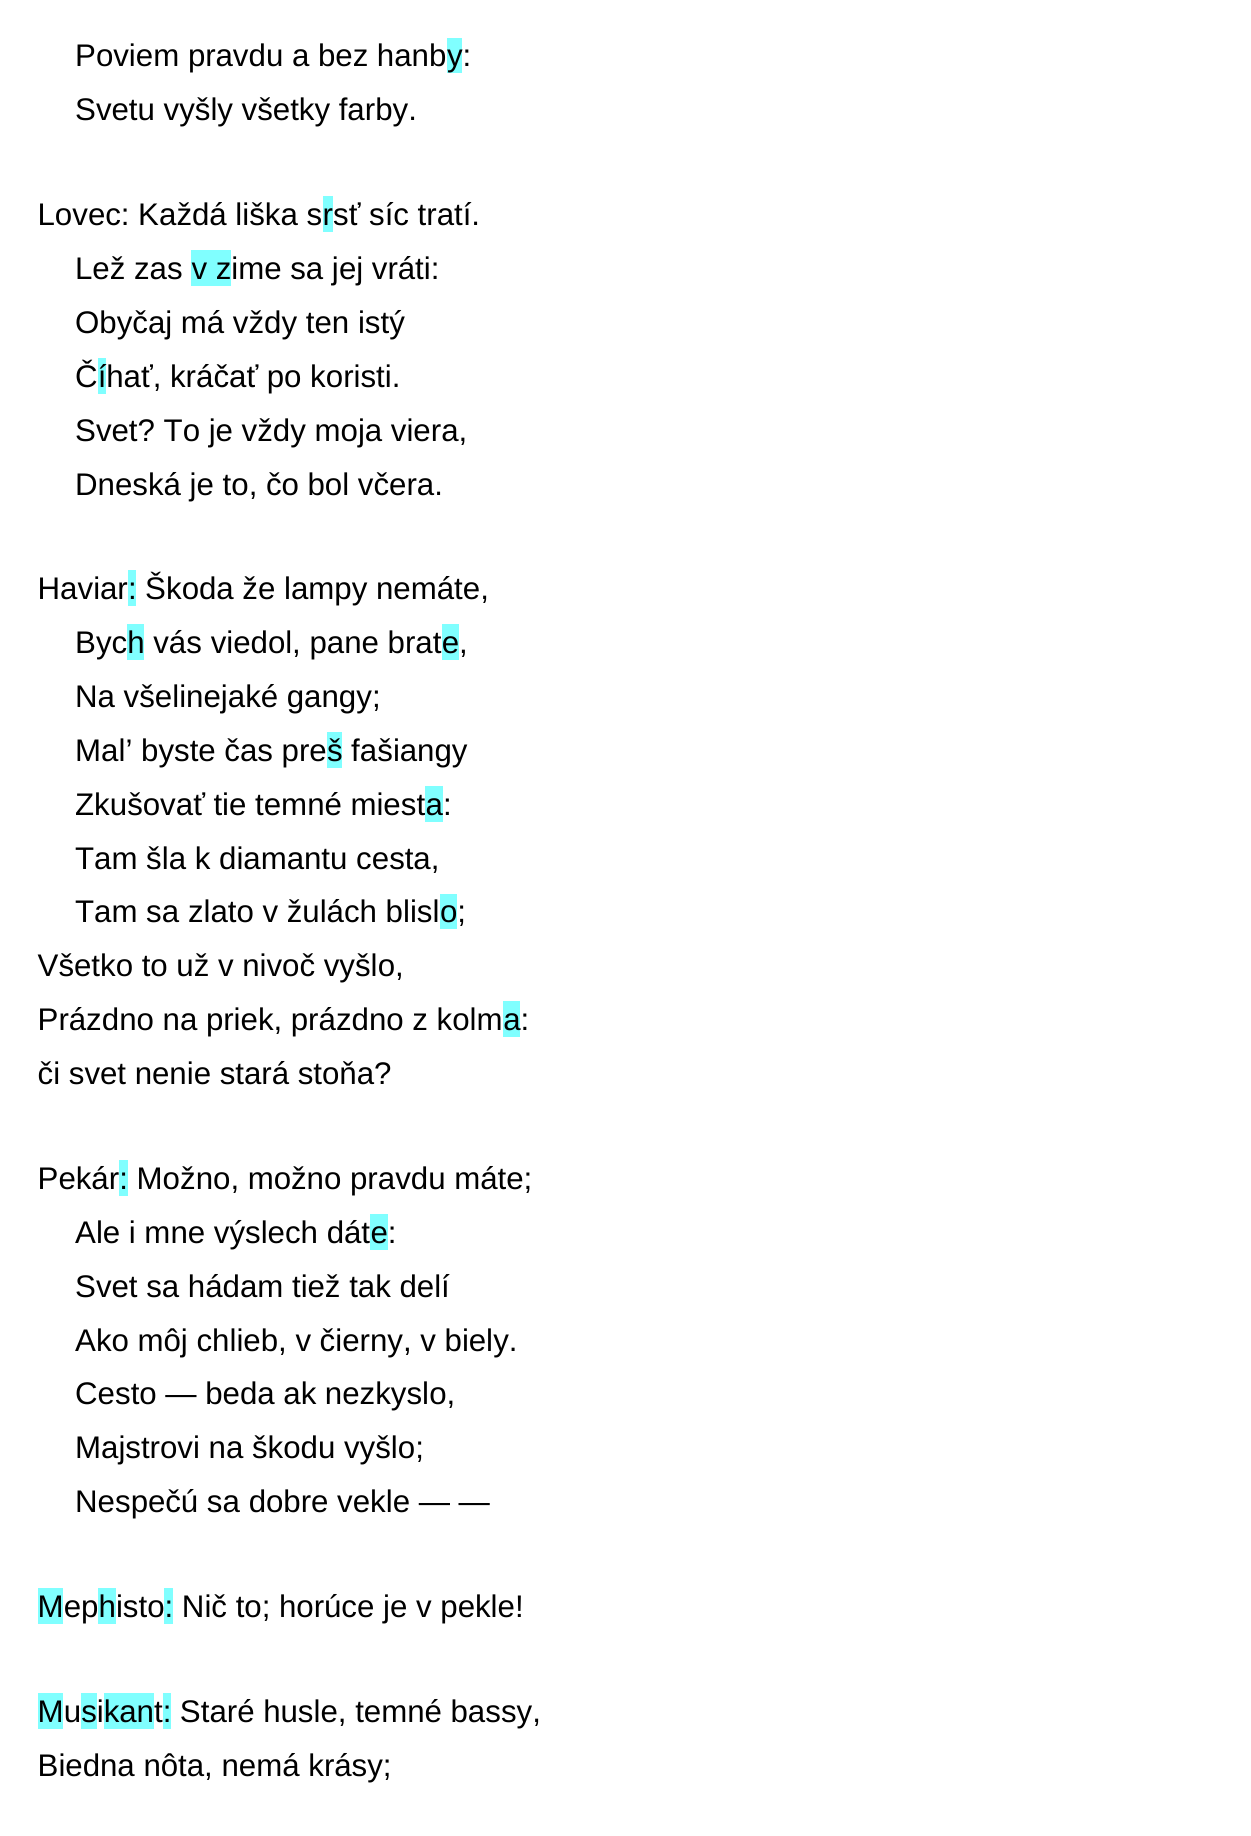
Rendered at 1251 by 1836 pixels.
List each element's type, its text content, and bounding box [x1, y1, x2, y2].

text Ale i mne výslech dáte: [37, 1214, 1130, 1250]
text Prázdno na priek, prázdno z kolma: [37, 1001, 1130, 1037]
text Musikant: Staré husle, temné bassy, [37, 1693, 1130, 1729]
text Cesto — beda ak nezkyslo, [37, 1375, 1130, 1411]
text Mephisto: Nič to; horúce je v pekle! [37, 1588, 1130, 1624]
text či svet nenie stará stoňa? [37, 1055, 1130, 1091]
text Lovec: Každá liška srsť síc tratí. [37, 196, 1130, 232]
text Majstrovi na škodu vyšlo; [37, 1429, 1130, 1465]
text Zkušovať tie temné miesta: [37, 786, 1130, 822]
text Tam sa zlato v žulách blislo; [37, 893, 1130, 929]
text Na všelinejaké gangy; [37, 678, 1130, 714]
text Tam šla k diamantu cesta, [37, 840, 1130, 876]
text Svet? To je vždy moja viera, [37, 412, 1130, 448]
text Lež zas v zime sa jej vráti: [37, 250, 1130, 286]
text Nespečú sa dobre vekle — — [37, 1483, 1130, 1519]
text Haviar: Škoda že lampy nemáte, [37, 570, 1130, 606]
text Číhať, kráčať po koristi. [37, 358, 1130, 394]
text Pekár: Možno, možno pravdu máte; [37, 1160, 1130, 1196]
text Bych vás viedol, pane brate, [37, 624, 1130, 660]
text Obyčaj má vždy ten istý [37, 304, 1130, 340]
text Mal’ byste čas preš fašiangy [37, 732, 1130, 768]
text Svetu vyšly všetky farby. [37, 91, 1130, 127]
text Poviem pravdu a bez hanby: [37, 37, 1130, 73]
text Ako môj chlieb, v čierny, v biely. [37, 1322, 1130, 1357]
text Dneská je to, čo bol včera. [37, 466, 1130, 501]
text Všetko to už v nivoč vyšlo, [37, 947, 1130, 983]
text Biedna nôta, nemá krásy; [37, 1747, 1130, 1783]
text Svet sa hádam tiež tak delí [37, 1268, 1130, 1304]
